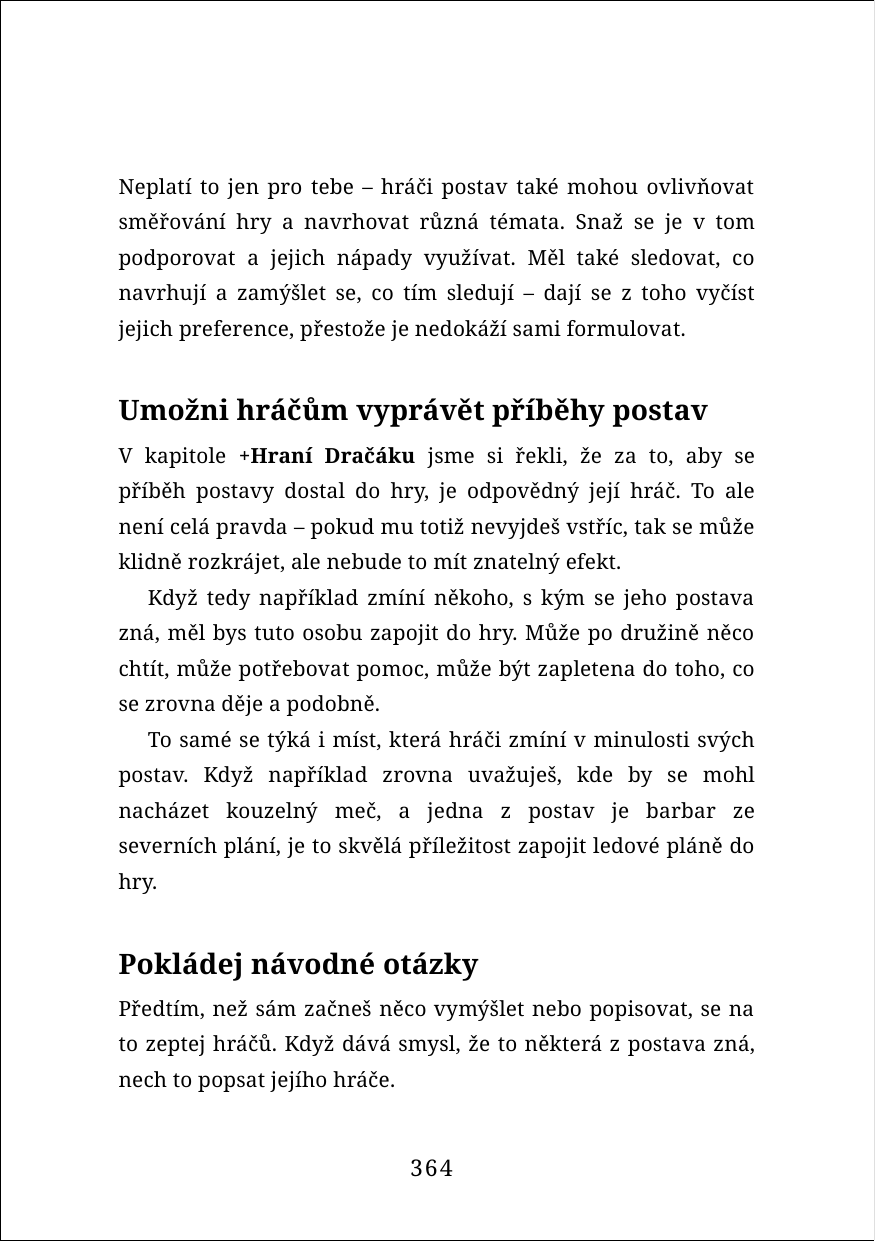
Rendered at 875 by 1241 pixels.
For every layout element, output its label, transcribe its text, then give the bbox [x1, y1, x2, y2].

text Neplatí to jen pro tebe – hráči postav také mohou ovlivňovat směřování hry a navrhovat různá témata. Snaž se je v tom podporovat a jejich nápady využívat. Měl také sledovat, co navrhují a zamýšlet se, co tím sledují – dají se z toho vyčíst jejich preference, přestože je nedokáží sami formulovat. [118, 172, 756, 342]
text Předtím, než sám začneš něco vymýšlet nebo popisovat, se na to zeptej hráčů. Když dává smysl, že to některá z postava zná, nech to popsat jejího hráče. [118, 994, 756, 1093]
subtitle Pokládej návodné otázky [118, 944, 756, 982]
text V kapitole +Hraní Dračáku jsme si řekli, že za to, aby se příběh postavy dostal do hry, je odpovědný její hráč. To ale není celá pravda – pokud mu totiž nevyjdeš vstříc, tak se může klidně rozkrájet, ale nebude to mít znatelný efekt. Když tedy například zmíní někoho, s kým se jeho postava zná, měl bys tuto osobu zapojit do hry. Může po družině něco chtít, může potřebovat pomoc, může být zapletena do toho, co se zrovna děje a podobně. To samé se týká i míst, která hráči zmíní v minulosti svých postav. Když například zrovna uvažuješ, kde by se mohl nacházet kouzelný meč, a jedna z postav je barbar ze severních plání, je to skvělá příležitost zapojit ledové pláně do hry. [118, 441, 756, 896]
subtitle Umožni hráčům vyprávět příběhy postav [118, 391, 756, 429]
